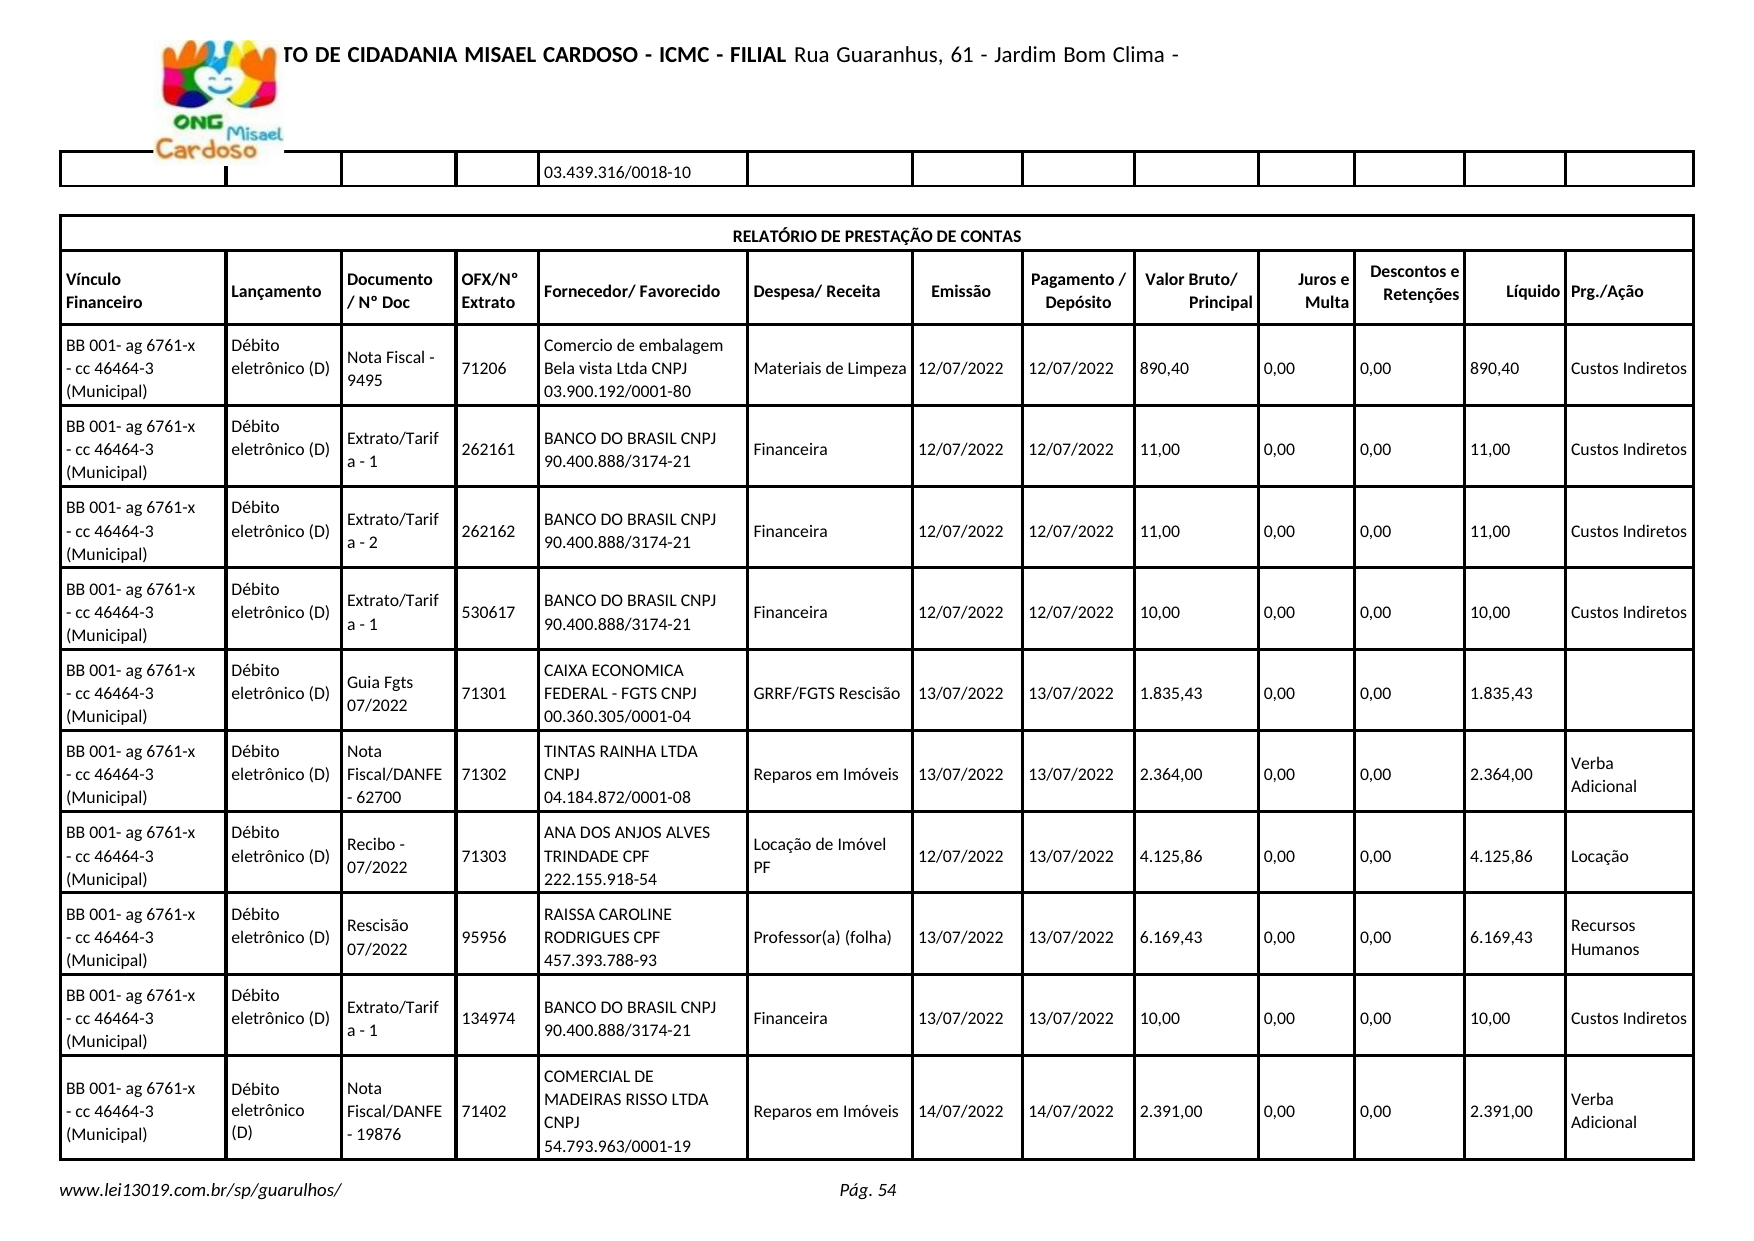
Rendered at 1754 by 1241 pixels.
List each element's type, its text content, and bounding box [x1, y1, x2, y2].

table_cell 4.125,86 [1466, 813, 1564, 891]
table_cell 12/07/2022 [914, 326, 1021, 404]
table_cell BB 001- ag 6761-x - cc 46464-3 (Municipal) [62, 569, 224, 647]
table_cell Extrato/Tarif a - 1 [343, 569, 454, 647]
table_cell 10,00 [1136, 976, 1257, 1054]
table_cell Débito eletrônico (D) [228, 1057, 340, 1158]
table_cell 0,00 [1260, 569, 1353, 647]
table_cell 0,00 [1260, 326, 1353, 404]
table_cell 262162 [458, 488, 537, 566]
table_cell BANCO DO BRASIL CNPJ 90.400.888/3174-21 [540, 488, 746, 566]
table_cell 10,00 [1136, 569, 1257, 647]
table_cell [1024, 153, 1133, 185]
table_cell 0,00 [1260, 732, 1353, 810]
table_cell [458, 153, 537, 185]
table_cell [914, 153, 1021, 185]
table_cell 12/07/2022 [914, 813, 1021, 891]
table_cell [62, 153, 224, 185]
table_cell [228, 153, 340, 185]
table_cell Custos Indiretos [1567, 488, 1692, 566]
table_cell 11,00 [1466, 407, 1564, 485]
table_cell Extrato/Tarif a - 1 [343, 976, 454, 1054]
table_cell Prg./Ação [1567, 252, 1692, 322]
table_cell 0,00 [1356, 894, 1463, 972]
table_header RELATÓRIO DE PRESTAÇÃO DE CONTAS [62, 217, 1692, 249]
table_cell 13/07/2022 [914, 976, 1021, 1054]
table_cell 2.364,00 [1136, 732, 1257, 810]
table_cell Vínculo Financeiro [62, 252, 224, 322]
table_cell Extrato/Tarif a - 2 [343, 488, 454, 566]
table_cell 262161 [458, 407, 537, 485]
table_cell 6.169,43 [1136, 894, 1257, 972]
table_cell 0,00 [1356, 488, 1463, 566]
table_cell 13/07/2022 [1024, 651, 1133, 729]
table_cell GRRF/FGTS Rescisão [749, 651, 911, 729]
table_cell 0,00 [1260, 407, 1353, 485]
table_cell BB 001- ag 6761-x - cc 46464-3 (Municipal) [62, 732, 224, 810]
table_cell 14/07/2022 [1024, 1057, 1133, 1158]
table_cell Guia Fgts 07/2022 [343, 651, 454, 729]
table_cell Locação de Imóvel PF [749, 813, 911, 891]
table_cell 0,00 [1260, 1057, 1353, 1158]
table_cell 13/07/2022 [1024, 976, 1133, 1054]
table_cell [343, 153, 454, 185]
table_cell BANCO DO BRASIL CNPJ 90.400.888/3174-21 [540, 569, 746, 647]
table_cell [1567, 651, 1692, 729]
table_cell 0,00 [1356, 326, 1463, 404]
table_cell 12/07/2022 [1024, 488, 1133, 566]
table_cell BB 001- ag 6761-x - cc 46464-3 (Municipal) [62, 1057, 224, 1158]
table_cell Financeira [749, 407, 911, 485]
table_cell Financeira [749, 569, 911, 647]
table_cell TINTAS RAINHA LTDA CNPJ 04.184.872/0001-08 [540, 732, 746, 810]
table_cell 03.439.316/0018-10 [540, 153, 746, 185]
table_cell 71206 [458, 326, 537, 404]
table_cell 0,00 [1356, 976, 1463, 1054]
table_cell 1.835,43 [1466, 651, 1564, 729]
table_cell Fornecedor/ Favorecido [540, 252, 746, 322]
table_cell 2.364,00 [1466, 732, 1564, 810]
table_cell [1356, 153, 1463, 185]
table_cell 10,00 [1466, 569, 1564, 647]
table_cell 0,00 [1260, 813, 1353, 891]
table_cell 0,00 [1260, 651, 1353, 729]
table_cell Débito eletrônico (D) [228, 813, 340, 891]
table_cell 14/07/2022 [914, 1057, 1021, 1158]
table_cell Custos Indiretos [1567, 569, 1692, 647]
table_cell Débito eletrônico (D) [228, 326, 340, 404]
table_cell [1136, 153, 1257, 185]
table_cell 71303 [458, 813, 537, 891]
table_cell 13/07/2022 [914, 651, 1021, 729]
table_cell [1466, 153, 1564, 185]
table_cell 2.391,00 [1136, 1057, 1257, 1158]
table_cell 530617 [458, 569, 537, 647]
table_cell BANCO DO BRASIL CNPJ 90.400.888/3174-21 [540, 976, 746, 1054]
table_cell Reparos em Imóveis [749, 732, 911, 810]
table_cell 1.835,43 [1136, 651, 1257, 729]
table_cell 2.391,00 [1466, 1057, 1564, 1158]
table_cell Locação [1567, 813, 1692, 891]
table_cell BB 001- ag 6761-x - cc 46464-3 (Municipal) [62, 894, 224, 972]
table_cell 0,00 [1356, 1057, 1463, 1158]
table_cell Nota Fiscal - 9495 [343, 326, 454, 404]
table_cell BB 001- ag 6761-x - cc 46464-3 (Municipal) [62, 407, 224, 485]
table_cell Recursos Humanos [1567, 894, 1692, 972]
table_cell Descontos e Retenções [1356, 252, 1463, 322]
table_cell 134974 [458, 976, 537, 1054]
table_cell 0,00 [1356, 651, 1463, 729]
table_cell RAISSA CAROLINE RODRIGUES CPF 457.393.788-93 [540, 894, 746, 972]
table_cell Lançamento [228, 252, 340, 322]
table_cell Recibo - 07/2022 [343, 813, 454, 891]
table_cell Débito eletrônico (D) [228, 732, 340, 810]
table_cell 13/07/2022 [1024, 894, 1133, 972]
table_cell Débito eletrônico (D) [228, 976, 340, 1054]
table_cell Valor Bruto/ Principal [1136, 252, 1257, 322]
table_cell Líquido [1466, 252, 1564, 322]
table_cell Débito eletrônico (D) [228, 894, 340, 972]
table_cell 10,00 [1466, 976, 1564, 1054]
table_cell BB 001- ag 6761-x - cc 46464-3 (Municipal) [62, 326, 224, 404]
table_cell Custos Indiretos [1567, 407, 1692, 485]
table_cell [749, 153, 911, 185]
table_cell 4.125,86 [1136, 813, 1257, 891]
table_cell Reparos em Imóveis [749, 1057, 911, 1158]
table_cell Débito eletrônico (D) [228, 651, 340, 729]
table_cell Juros e Multa [1260, 252, 1353, 322]
table_cell CAIXA ECONOMICA FEDERAL - FGTS CNPJ 00.360.305/0001-04 [540, 651, 746, 729]
table_cell 95956 [458, 894, 537, 972]
table_cell 12/07/2022 [914, 407, 1021, 485]
table_cell BANCO DO BRASIL CNPJ 90.400.888/3174-21 [540, 407, 746, 485]
table_cell 71301 [458, 651, 537, 729]
table_cell 71402 [458, 1057, 537, 1158]
table_cell 0,00 [1356, 813, 1463, 891]
table_cell 890,40 [1136, 326, 1257, 404]
table_cell Nota Fiscal/DANFE - 62700 [343, 732, 454, 810]
table_cell Débito eletrônico (D) [228, 407, 340, 485]
table_cell 0,00 [1260, 976, 1353, 1054]
table_cell BB 001- ag 6761-x - cc 46464-3 (Municipal) [62, 813, 224, 891]
table_cell OFX/Nº Extrato [458, 252, 537, 322]
table_cell 0,00 [1356, 732, 1463, 810]
table_cell Comercio de embalagem Bela vista Ltda CNPJ 03.900.192/0001-80 [540, 326, 746, 404]
table_cell Rescisão 07/2022 [343, 894, 454, 972]
table_cell BB 001- ag 6761-x - cc 46464-3 (Municipal) [62, 651, 224, 729]
table_cell BB 001- ag 6761-x - cc 46464-3 (Municipal) [62, 976, 224, 1054]
table_cell [1260, 153, 1353, 185]
table_cell Verba Adicional [1567, 732, 1692, 810]
table_cell 12/07/2022 [914, 569, 1021, 647]
table_cell 0,00 [1260, 894, 1353, 972]
table_cell 890,40 [1466, 326, 1564, 404]
table_cell BB 001- ag 6761-x - cc 46464-3 (Municipal) [62, 488, 224, 566]
table_cell 13/07/2022 [1024, 813, 1133, 891]
table_cell Extrato/Tarif a - 1 [343, 407, 454, 485]
table_cell Despesa/ Receita [749, 252, 911, 322]
table_cell 0,00 [1356, 569, 1463, 647]
table_cell Pagamento / Depósito [1024, 252, 1133, 322]
table_cell Professor(a) (folha) [749, 894, 911, 972]
table_cell Débito eletrônico (D) [228, 569, 340, 647]
table_cell Nota Fiscal/DANFE - 19876 [343, 1057, 454, 1158]
table_cell 0,00 [1260, 488, 1353, 566]
table_cell Materiais de Limpeza [749, 326, 911, 404]
table_cell 11,00 [1136, 407, 1257, 485]
table_cell ANA DOS ANJOS ALVES TRINDADE CPF 222.155.918-54 [540, 813, 746, 891]
table_cell 12/07/2022 [1024, 326, 1133, 404]
table_cell Custos Indiretos [1567, 326, 1692, 404]
table_cell 13/07/2022 [914, 732, 1021, 810]
table_cell Documento / Nº Doc [343, 252, 454, 322]
table_cell Custos Indiretos [1567, 976, 1692, 1054]
table_cell [1567, 153, 1692, 185]
table_cell 12/07/2022 [914, 488, 1021, 566]
table_cell 6.169,43 [1466, 894, 1564, 972]
table_cell 13/07/2022 [1024, 732, 1133, 810]
table_cell Verba Adicional [1567, 1057, 1692, 1158]
table_cell Emissão [914, 252, 1021, 322]
table_cell 11,00 [1466, 488, 1564, 566]
table_cell Financeira [749, 488, 911, 566]
table_cell Débito eletrônico (D) [228, 488, 340, 566]
table_cell COMERCIAL DE MADEIRAS RISSO LTDA CNPJ 54.793.963/0001-19 [540, 1057, 746, 1158]
table_cell Financeira [749, 976, 911, 1054]
table_cell 13/07/2022 [914, 894, 1021, 972]
table_cell 12/07/2022 [1024, 407, 1133, 485]
table_cell 0,00 [1356, 407, 1463, 485]
table_cell 71302 [458, 732, 537, 810]
table_cell 11,00 [1136, 488, 1257, 566]
table_cell 12/07/2022 [1024, 569, 1133, 647]
